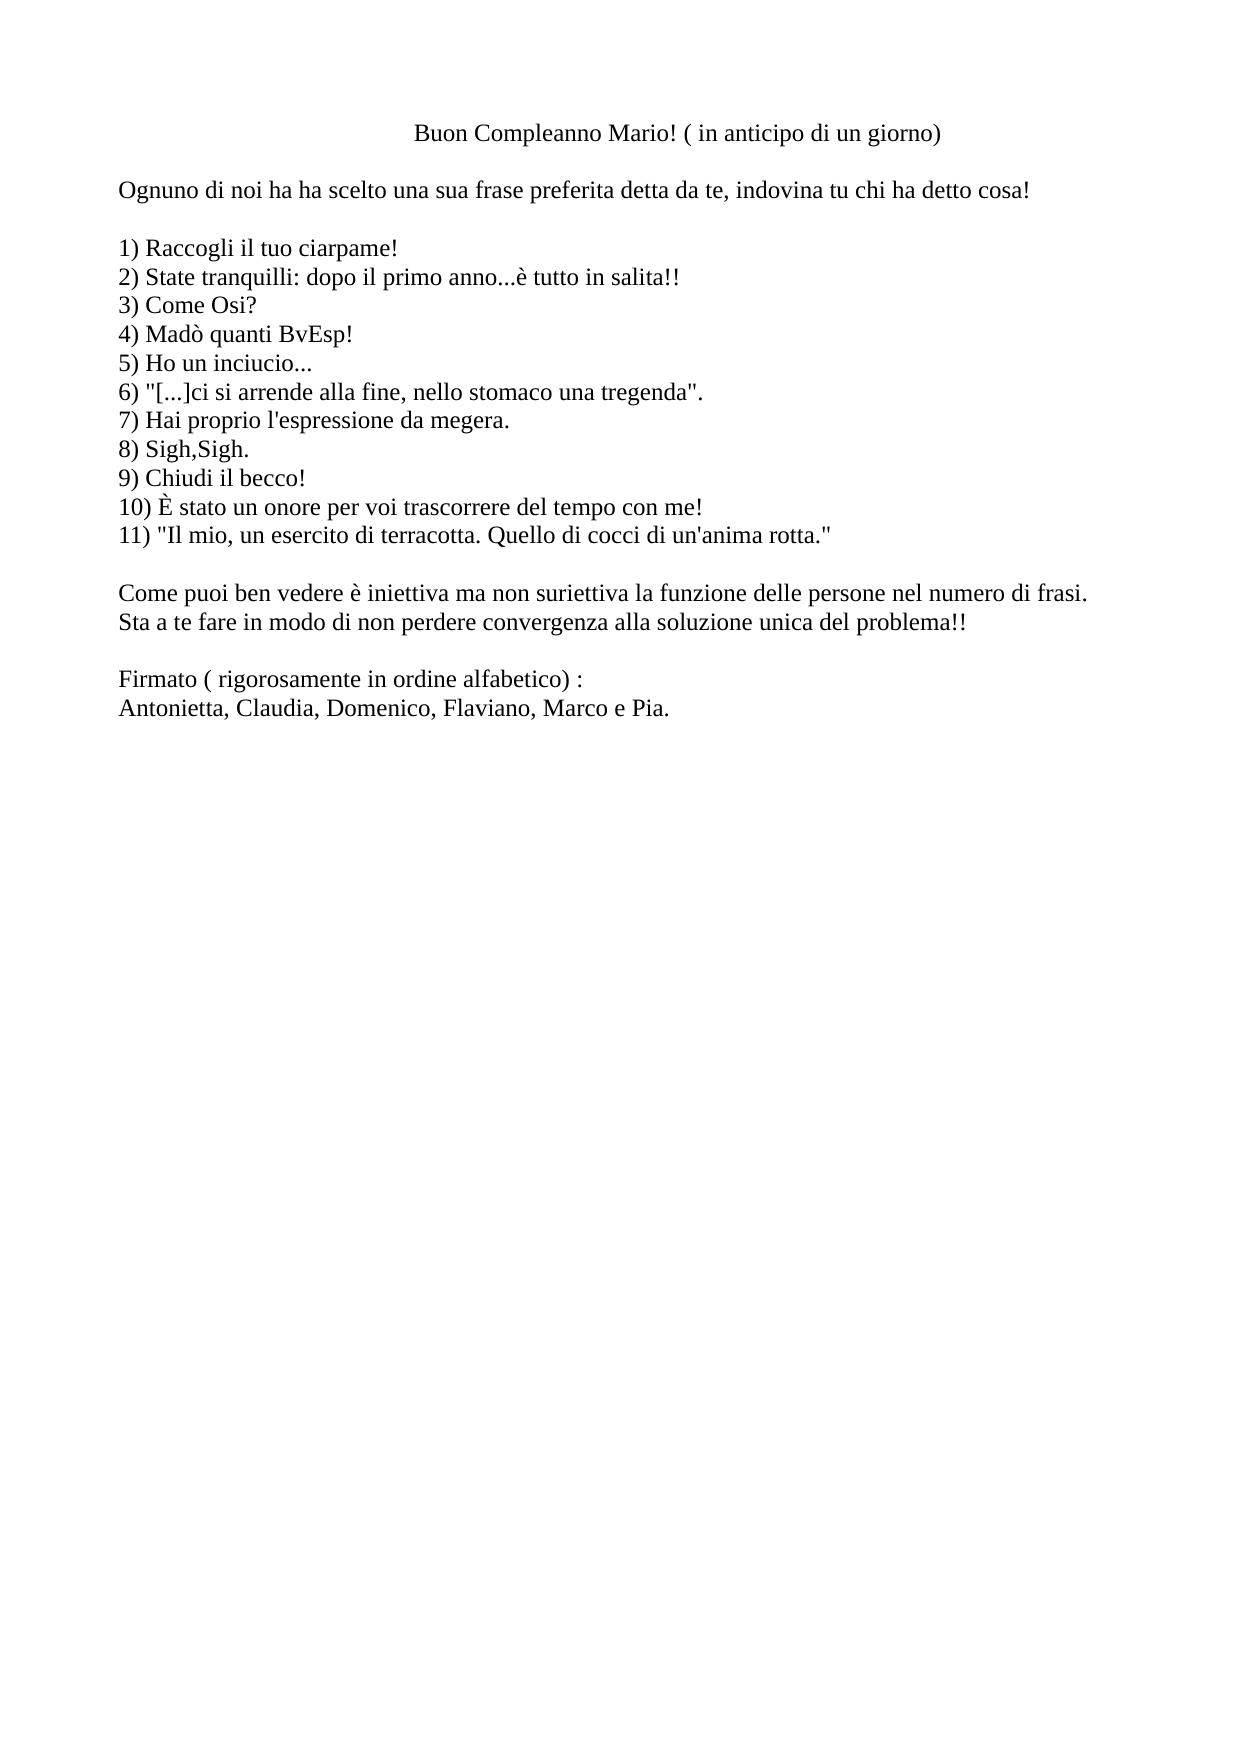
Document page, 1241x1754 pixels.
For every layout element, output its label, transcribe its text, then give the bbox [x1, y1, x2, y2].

text Sta a te fare in modo di non perdere convergenza alla soluzione unica del problema!! [118, 607, 1122, 636]
text 9) Chiudi il becco! [118, 463, 1122, 492]
text 6) "[...]ci si arrende alla fine, nello stomaco una tregenda". [118, 377, 1122, 406]
text 8) Sigh,Sigh. [118, 434, 1122, 463]
text Buon Compleanno Mario! ( in anticipo di un giorno) [118, 118, 1122, 147]
text 10) È stato un onore per voi trascorrere del tempo con me! [118, 492, 1122, 521]
text Come puoi ben vedere è iniettiva ma non suriettiva la funzione delle persone nel numero di frasi. [118, 578, 1122, 607]
text 5) Ho un inciucio... [118, 348, 1122, 377]
text 1) Raccogli il tuo ciarpame! [118, 233, 1122, 262]
text Antonietta, Claudia, Domenico, Flaviano, Marco e Pia. [118, 693, 1122, 722]
text Firmato ( rigorosamente in ordine alfabetico) : [118, 664, 1122, 693]
text 3) Come Osi? [118, 291, 1122, 319]
text 4) Madò quanti BvEsp! [118, 319, 1122, 348]
text 11) "Il mio, un esercito di terracotta. Quello di cocci di un'anima rotta." [118, 521, 1122, 549]
text 7) Hai proprio l'espressione da megera. [118, 406, 1122, 434]
text 2) State tranquilli: dopo il primo anno...è tutto in salita!! [118, 262, 1122, 291]
text Ognuno di noi ha ha scelto una sua frase preferita detta da te, indovina tu chi ha detto cosa! [118, 176, 1122, 204]
